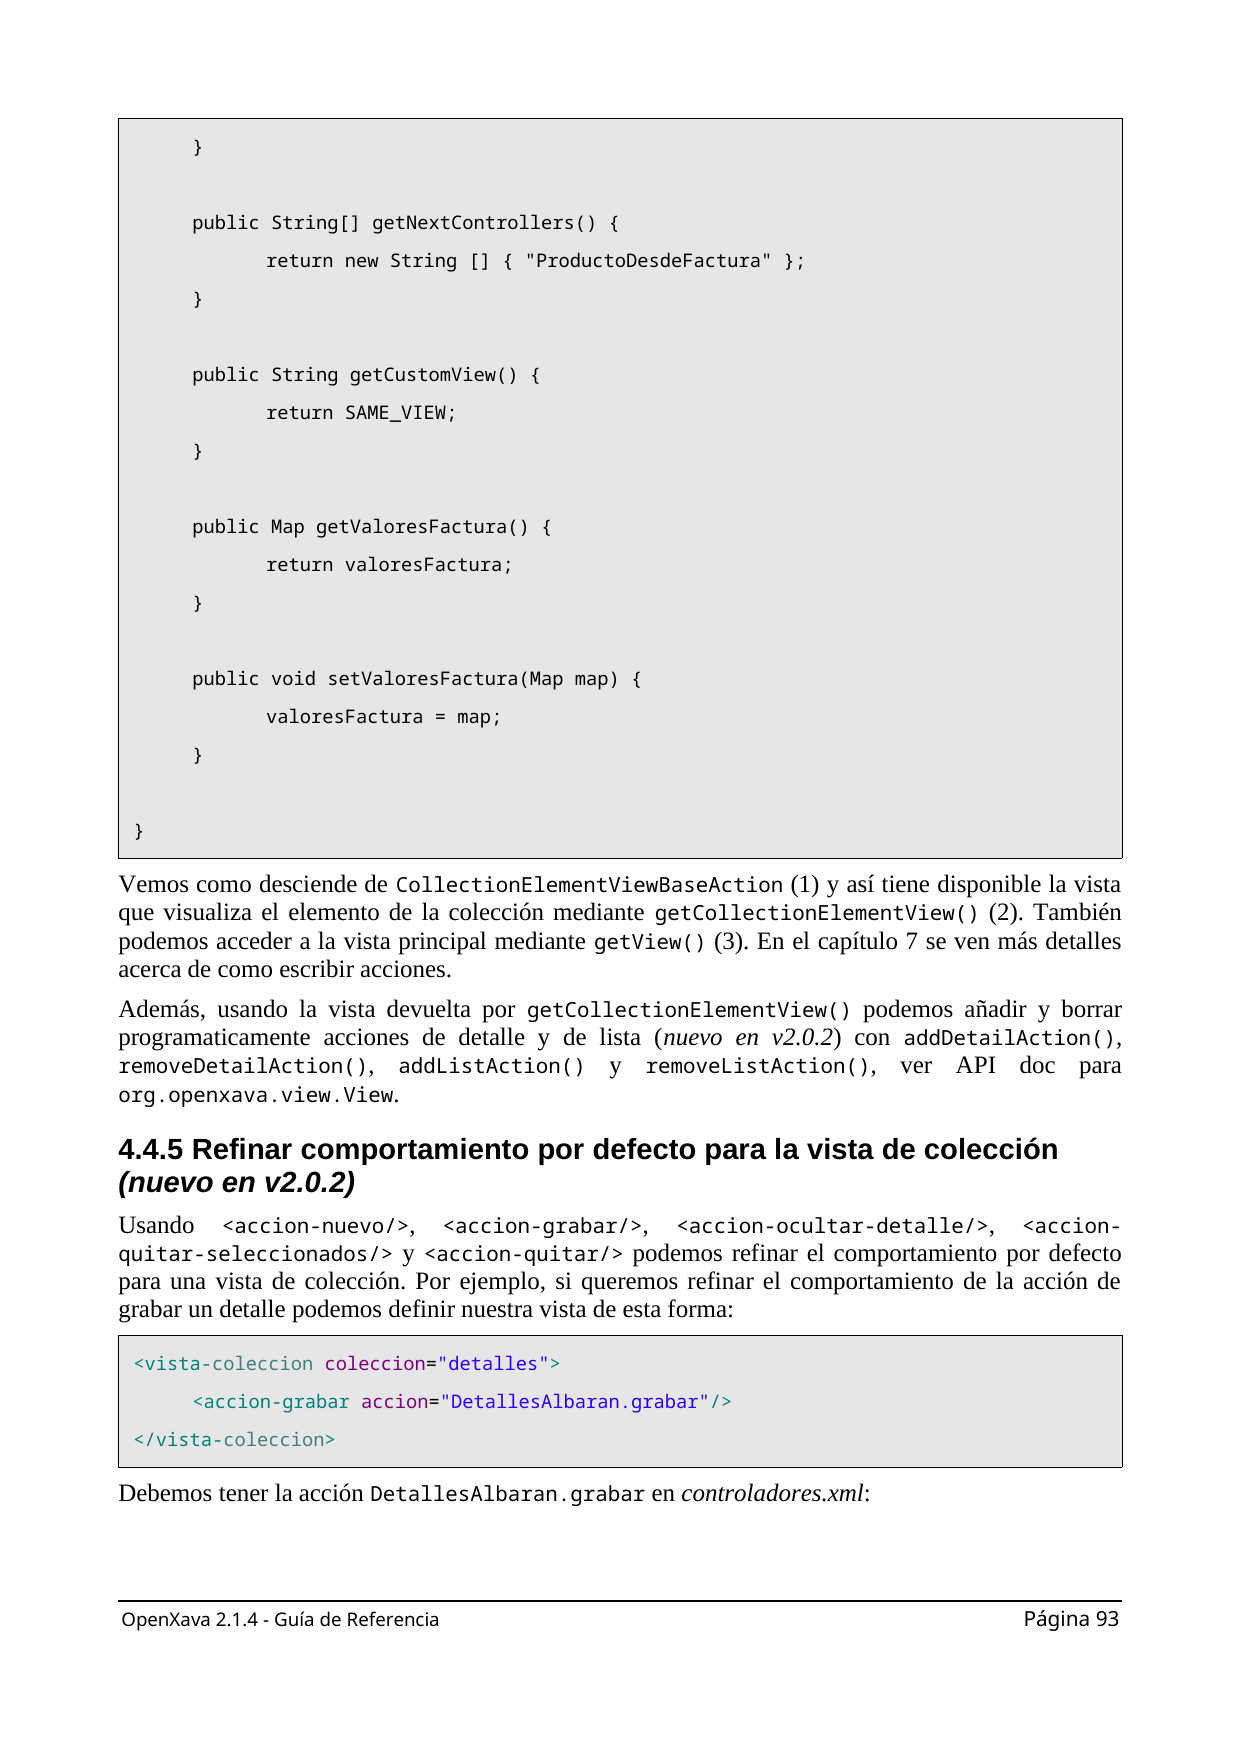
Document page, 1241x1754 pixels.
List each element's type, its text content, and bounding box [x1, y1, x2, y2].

text } [119, 119, 1122, 156]
text return valoresFactura; [119, 536, 1122, 574]
text } [119, 802, 1122, 858]
text public Map getValoresFactura() { [119, 498, 1122, 536]
text public String getCustomView() { [119, 346, 1122, 384]
text Usando <accion-nuevo/>, <accion-grabar/>, <accion-ocultar-detalle/>, <accion-quitar-seleccionados/> y <accion-quitar/> podemos refinar el comportamiento por defecto para una vista de colección. Por ejemplo, si queremos refinar el comportamiento de la acción de grabar un detalle podemos definir nuestra vista de esta forma: [118, 1211, 1122, 1323]
text valoresFactura = map; [119, 688, 1122, 726]
text } [119, 422, 1122, 460]
text } [119, 270, 1122, 308]
text <accion-grabar accion="DetallesAlbaran.grabar"/> [119, 1373, 1122, 1411]
text public String[] getNextControllers() { [119, 194, 1122, 232]
text return SAME_VIEW; [119, 384, 1122, 422]
text <vista-coleccion coleccion="detalles"> [119, 1336, 1122, 1373]
text } [119, 574, 1122, 612]
text return new String [] { "ProductoDesdeFactura" }; [119, 232, 1122, 270]
text Vemos como desciende de CollectionElementViewBaseAction (1) y así tiene disponible la vista que visualiza el elemento de la colección mediante getCollectionElementView() (2). También podemos acceder a la vista principal mediante getView() (3). En el capítulo 7 se ven más detalles acerca de como escribir acciones. [118, 870, 1122, 983]
text } [119, 726, 1122, 764]
text </vista-coleccion> [119, 1411, 1122, 1467]
text Debemos tener la acción DetallesAlbaran.grabar en controladores.xml: [118, 1479, 1122, 1507]
text Además, usando la vista devuelta por getCollectionElementView() podemos añadir y borrar programaticamente acciones de detalle y de lista (nuevo en v2.0.2) con addDetailAction(), removeDetailAction(), addListAction() y removeListAction(), ver API doc para org.openxava.view.View. [118, 995, 1122, 1108]
subtitle Refinar comportamiento por defecto para la vista de colección (nuevo en v2.0.2) [118, 1133, 1122, 1198]
text public void setValoresFactura(Map map) { [119, 650, 1122, 688]
